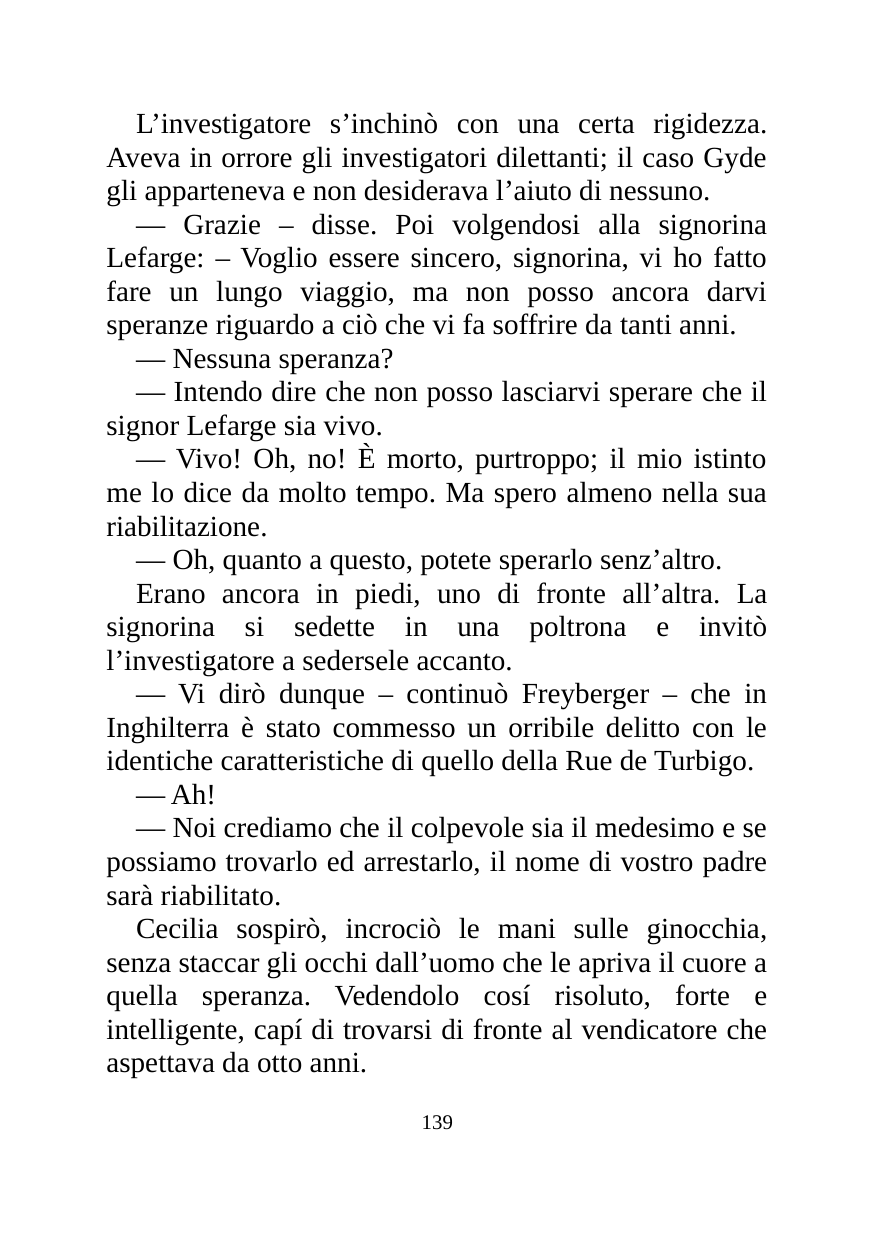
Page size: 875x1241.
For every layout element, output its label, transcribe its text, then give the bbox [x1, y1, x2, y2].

text — Vi dirò dunque – continuò Freyberger – che in Inghilterra è stato commesso un orribile delitto con le identiche caratteristiche di quello della Rue de Turbigo. [106, 676, 768, 777]
text — Vivo! Oh, no! È morto, purtroppo; il mio istinto me lo dice da molto tempo. Ma spero almeno nella sua riabilitazione. [106, 442, 768, 542]
text — Oh, quanto a questo, potete sperarlo senz’altro. [106, 542, 768, 576]
text Cecilia sospirò, incrociò le mani sulle ginocchia, senza staccar gli occhi dall’uomo che le apriva il cuore a quella speranza. Vedendolo cosí risoluto, forte e intelligente, capí di trovarsi di fronte al vendicatore che aspettava da otto anni. [106, 911, 768, 1079]
text L’investigatore s’inchinò con una certa rigidezza. Aveva in orrore gli investigatori dilettanti; il caso Gyde gli apparteneva e non desiderava l’aiuto di nessuno. [106, 106, 768, 207]
text — Ah! [106, 777, 768, 811]
text — Grazie – disse. Poi volgendosi alla signorina Lefarge: – Voglio essere sincero, signorina, vi ho fatto fare un lungo viaggio, ma non posso ancora darvi speranze riguardo a ciò che vi fa soffrire da tanti anni. [106, 207, 768, 341]
text Erano ancora in piedi, uno di fronte all’altra. La signorina si sedette in una poltrona e invitò l’investigatore a sedersele accanto. [106, 576, 768, 676]
text — Nessuna speranza? [106, 341, 768, 374]
text — Noi crediamo che il colpevole sia il medesimo e se possiamo trovarlo ed arrestarlo, il nome di vostro padre sarà riabilitato. [106, 811, 768, 911]
text — Intendo dire che non posso lasciarvi sperare che il signor Lefarge sia vivo. [106, 374, 768, 442]
